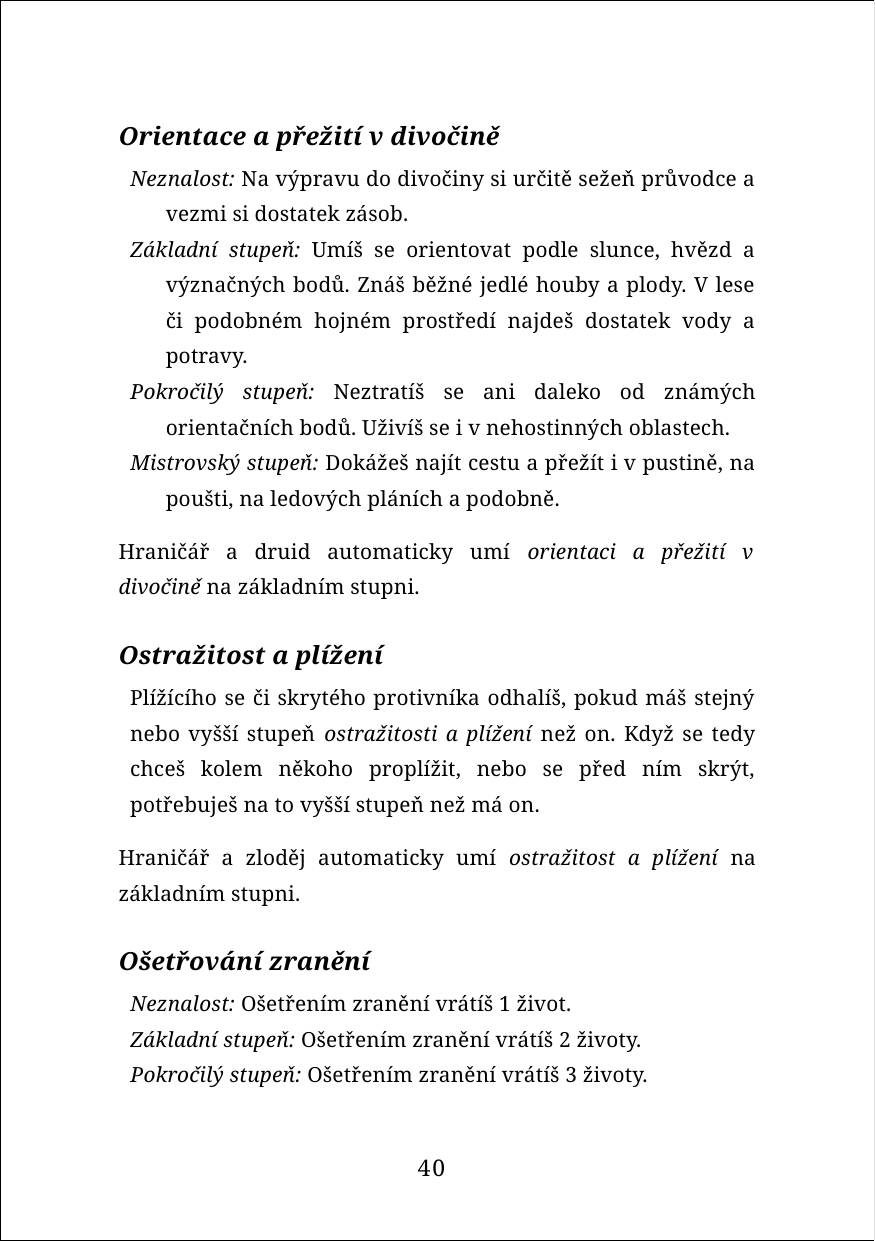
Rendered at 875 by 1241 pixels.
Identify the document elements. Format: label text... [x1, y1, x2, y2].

text Základní stupeň: Umíš se orientovat podle slunce, hvězd a význačných bodů. Znáš běžné jedlé houby a plody. V lese či podobném hojném prostředí najdeš dostatek vody a potravy. [130, 235, 756, 370]
text Neznalost: Na výpravu do divočiny si určitě sežeň průvodce a vezmi si dostatek zásob. [130, 164, 756, 228]
text Pokročilý stupeň: Neztratíš se ani daleko od známých orientačních bodů. Uživíš se i v nehostinných oblastech. [130, 377, 756, 441]
subtitle Orientace a přežití v divočině [118, 118, 756, 152]
text Hraničář a druid automaticky umí orientaci a přežití v divočině na základním stupni. [118, 537, 756, 601]
text Mistrovský stupeň: Dokážeš najít cestu a přežít i v pustině, na poušti, na ledových pláních a podobně. [130, 448, 756, 512]
text Neznalost: Ošetřením zranění vrátíš 1 život. [130, 989, 756, 1018]
text Pokročilý stupeň: Ošetřením zranění vrátíš 3 životy. [130, 1061, 756, 1089]
text Hraničář a zloděj automaticky umí ostražitost a plížení na základním stupni. [118, 843, 756, 907]
text Plížícího se či skrytého protivníka odhalíš, pokud máš stejný nebo vyšší stupeň ostražitosti a plížení než on. Když se tedy chceš kolem někoho proplížit, nebo se před ním skrýt, potřebuješ na to vyšší stupeň než má on. [130, 683, 756, 818]
subtitle Ostražitost a plížení [118, 637, 756, 672]
subtitle Ošetřování zranění [118, 944, 756, 978]
text Základní stupeň: Ošetřením zranění vrátíš 2 životy. [130, 1025, 756, 1053]
